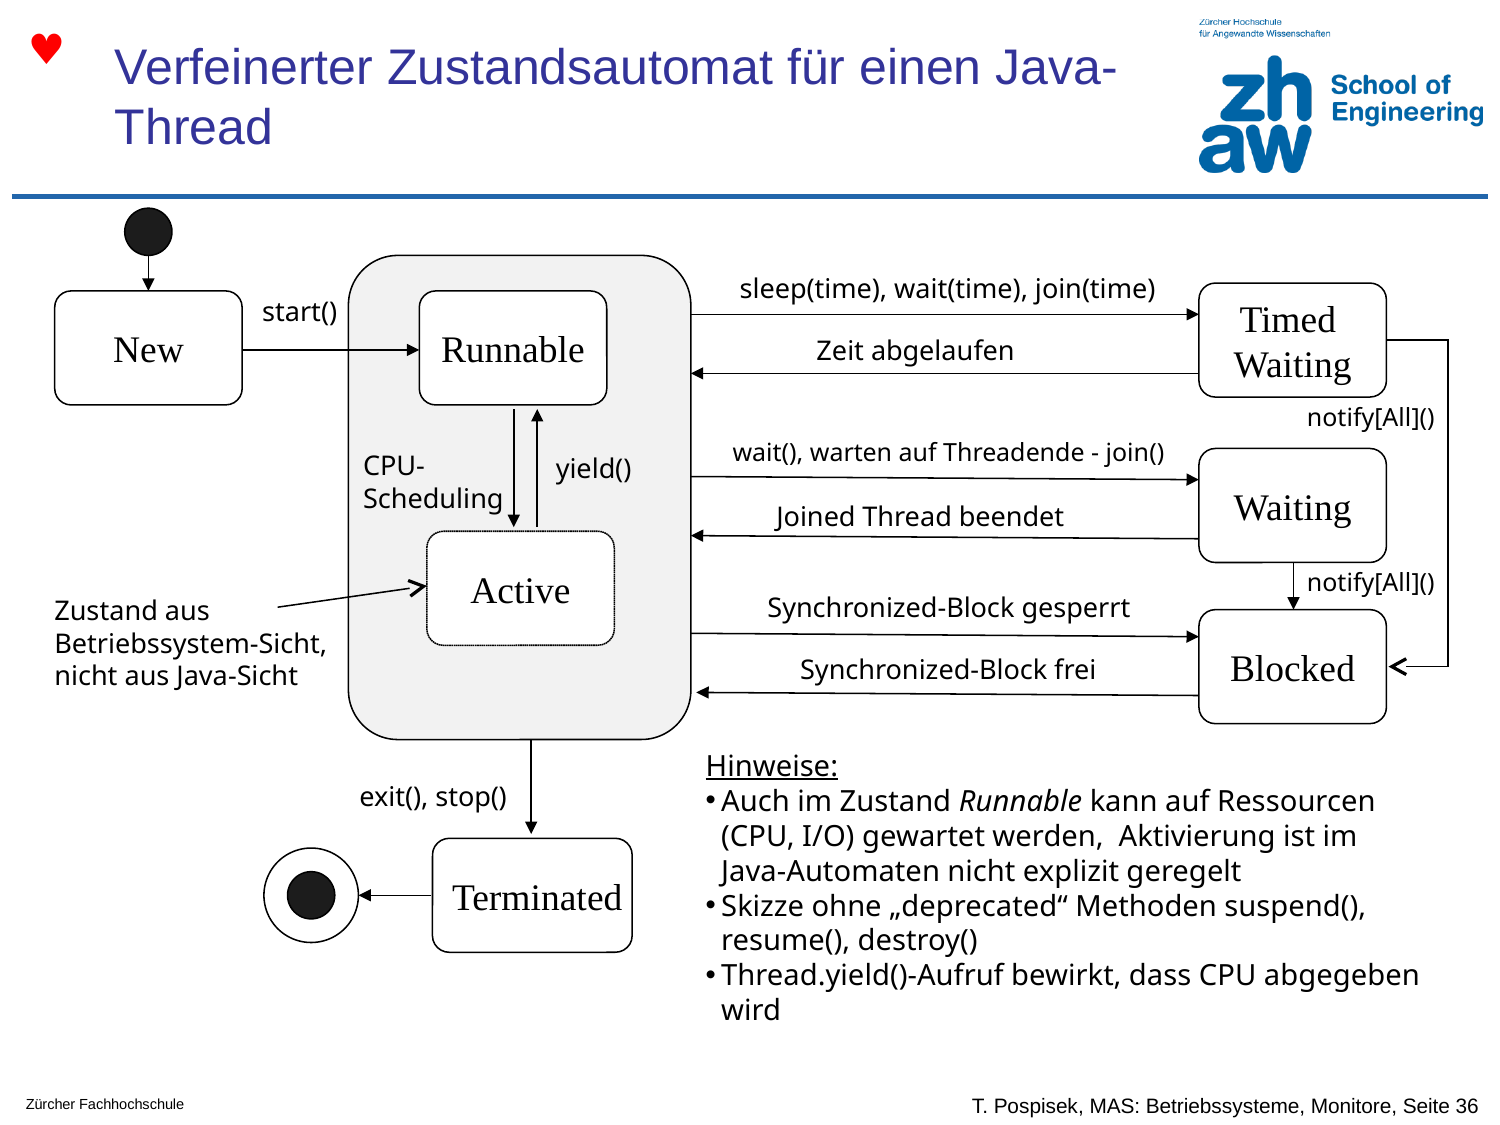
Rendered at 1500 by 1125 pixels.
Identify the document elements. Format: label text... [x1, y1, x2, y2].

text_box wait(), warten auf Threadende - join() [717, 429, 1187, 475]
picture [1199, 19, 1483, 173]
text_box notify[All]() [1292, 394, 1450, 440]
text_box Synchronized-Block gesperrt [752, 582, 1146, 631]
text_box notify[All]() [1292, 559, 1447, 605]
text_box Synchronized-Block frei [785, 645, 1158, 693]
text_box Waiting [1198, 448, 1387, 563]
text_box Active [426, 531, 615, 646]
title Verfeinerter Zustandsautomat für einen Java-Thread [99, 50, 1158, 163]
text_box Blocked [1198, 609, 1387, 724]
text_box Zeit abgelaufen [801, 326, 1030, 374]
text_box Hinweise: Auch im Zustand Runnable kann auf Ressourcen (CPU, I/O) gewartet werden, Aktivierung ist im Java-Automaten nicht explizit geregelt Skizze ohne „deprecated“ Methoden suspend(), resume(), destroy() Thread.yield()-Aufruf bewirkt, dass CPU abgegeben wird [690, 739, 1442, 1035]
text_box CPU- Scheduling [348, 441, 519, 521]
text_box Runnable [419, 290, 607, 405]
text_box Zustand aus Betriebssystem-Sicht, nicht aus Java-Sicht [39, 586, 349, 699]
text_box [263, 848, 359, 943]
text_box Joined Thread beendet [761, 491, 1140, 539]
text_box yield() [541, 444, 647, 492]
text_box start() [247, 287, 352, 335]
text_box Terminated [432, 838, 633, 953]
text_box exit(), stop() [344, 772, 522, 820]
text_box sleep(time), wait(time), join(time) [724, 263, 1170, 312]
text_box [124, 208, 172, 256]
text_box [348, 255, 691, 740]
text_box ♥️ [13, 12, 95, 84]
text_box Timed Waiting [1198, 283, 1387, 398]
text_box New [54, 290, 243, 405]
